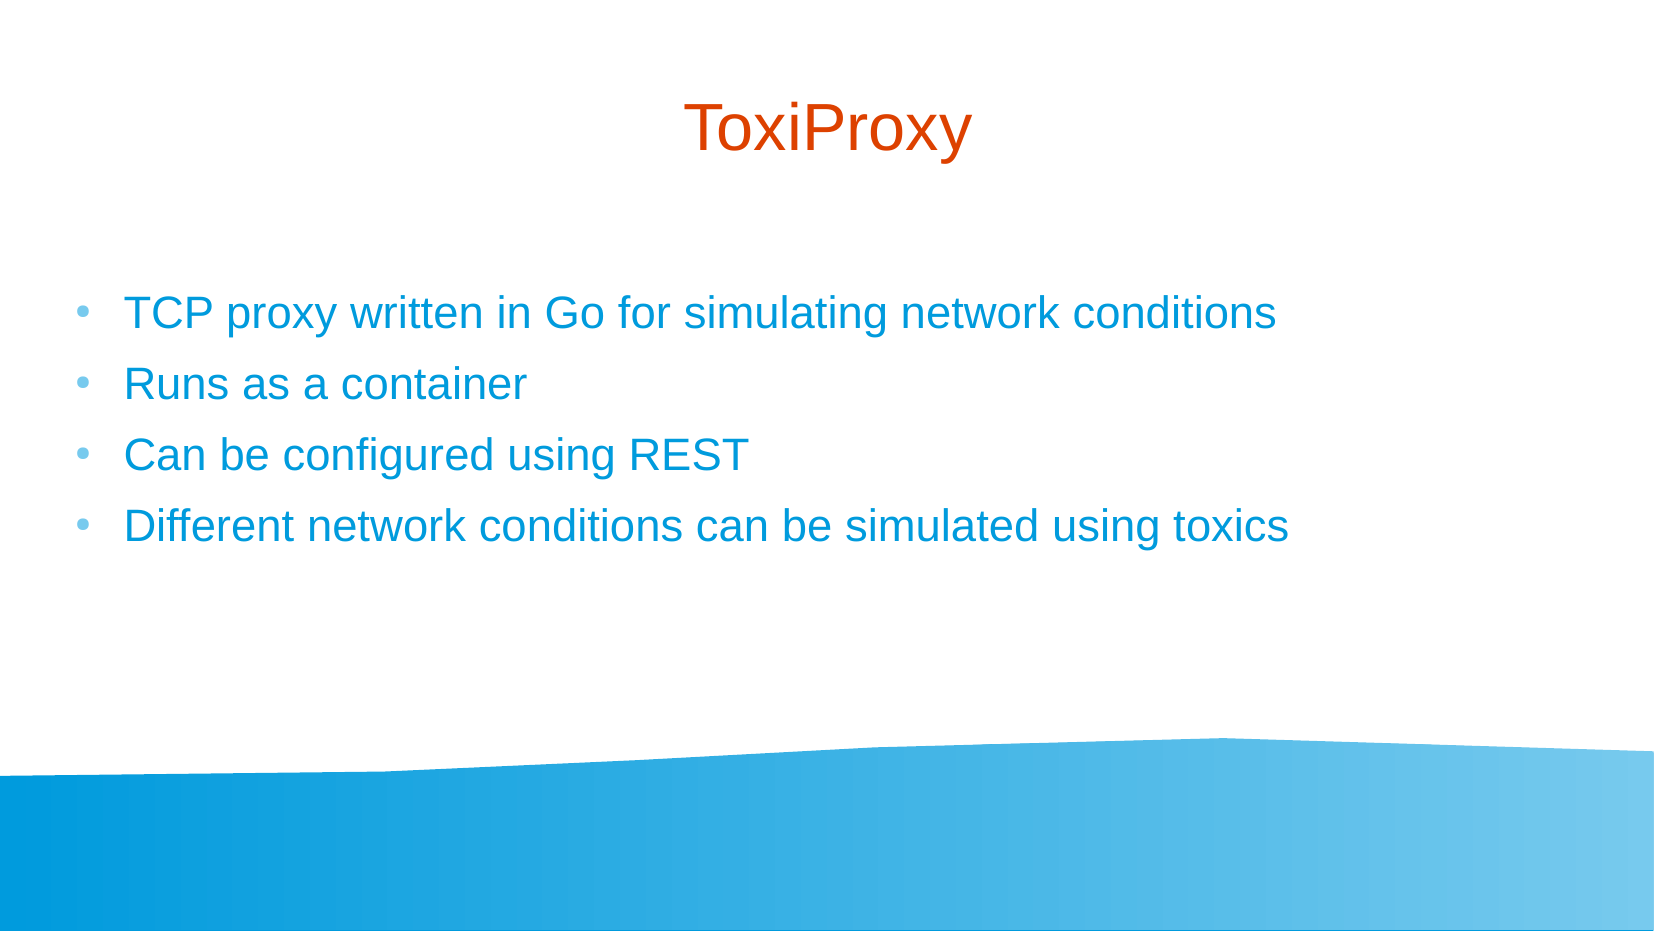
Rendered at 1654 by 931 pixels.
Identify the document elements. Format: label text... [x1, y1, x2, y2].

title ToxiProxy [89, 38, 1567, 217]
list TCP proxy written in Go for simulating network conditions Runs as a container Can be configured using REST Different network conditions can be simulated using toxics [59, 287, 1595, 553]
